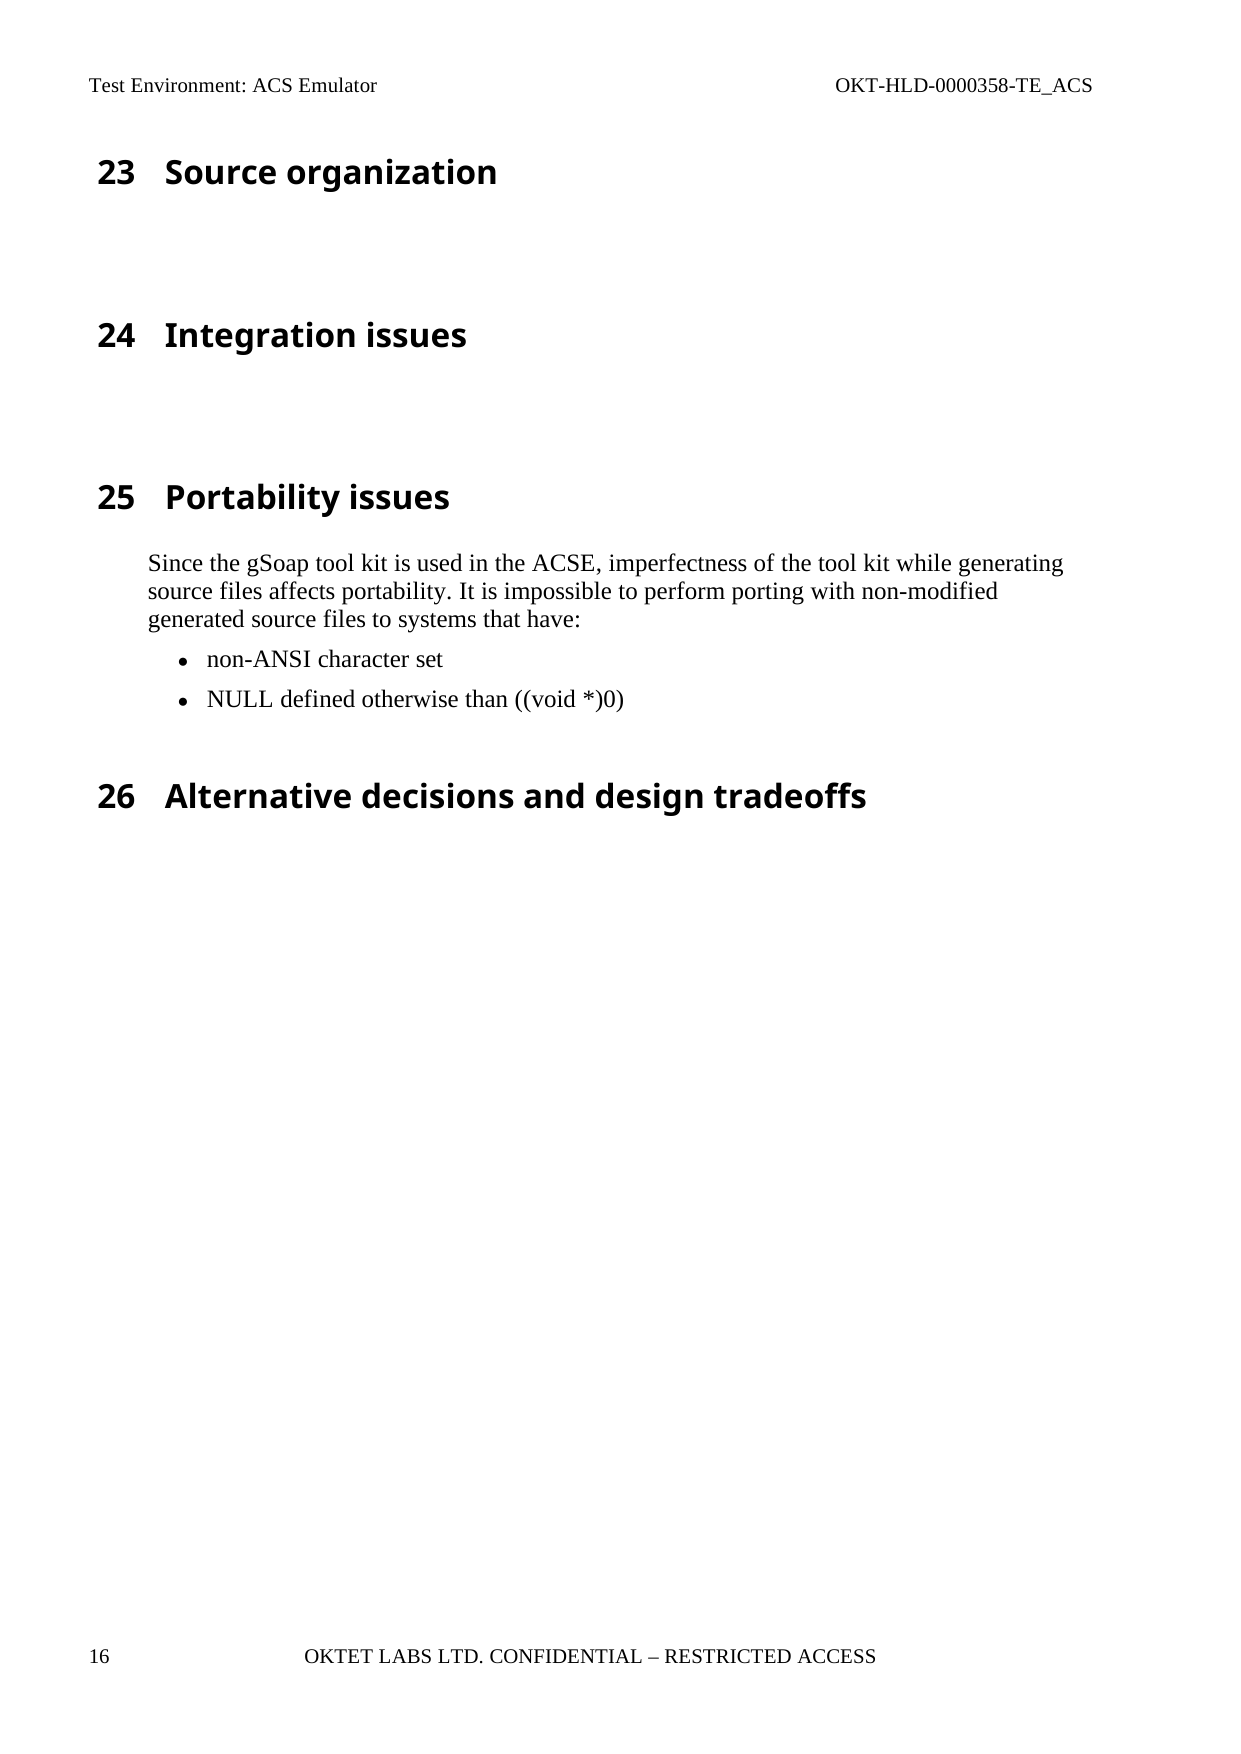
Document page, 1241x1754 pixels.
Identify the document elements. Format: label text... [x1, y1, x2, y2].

subtitle Portability issues [88, 474, 1093, 520]
subtitle Alternative decisions and design tradeoffs [88, 772, 1093, 818]
subtitle Integration issues [88, 311, 1093, 357]
subtitle Source organization [88, 148, 1093, 194]
list non-ANSI character set [177, 645, 1093, 673]
list NULL defined otherwise than ((void *)0) [177, 685, 1093, 713]
text Since the gSoap tool kit is used in the ACSE, imperfectness of the tool kit while generating source files affects portability. It is impossible to perform porting with non-modified generated source files to systems that have: [148, 549, 1093, 633]
